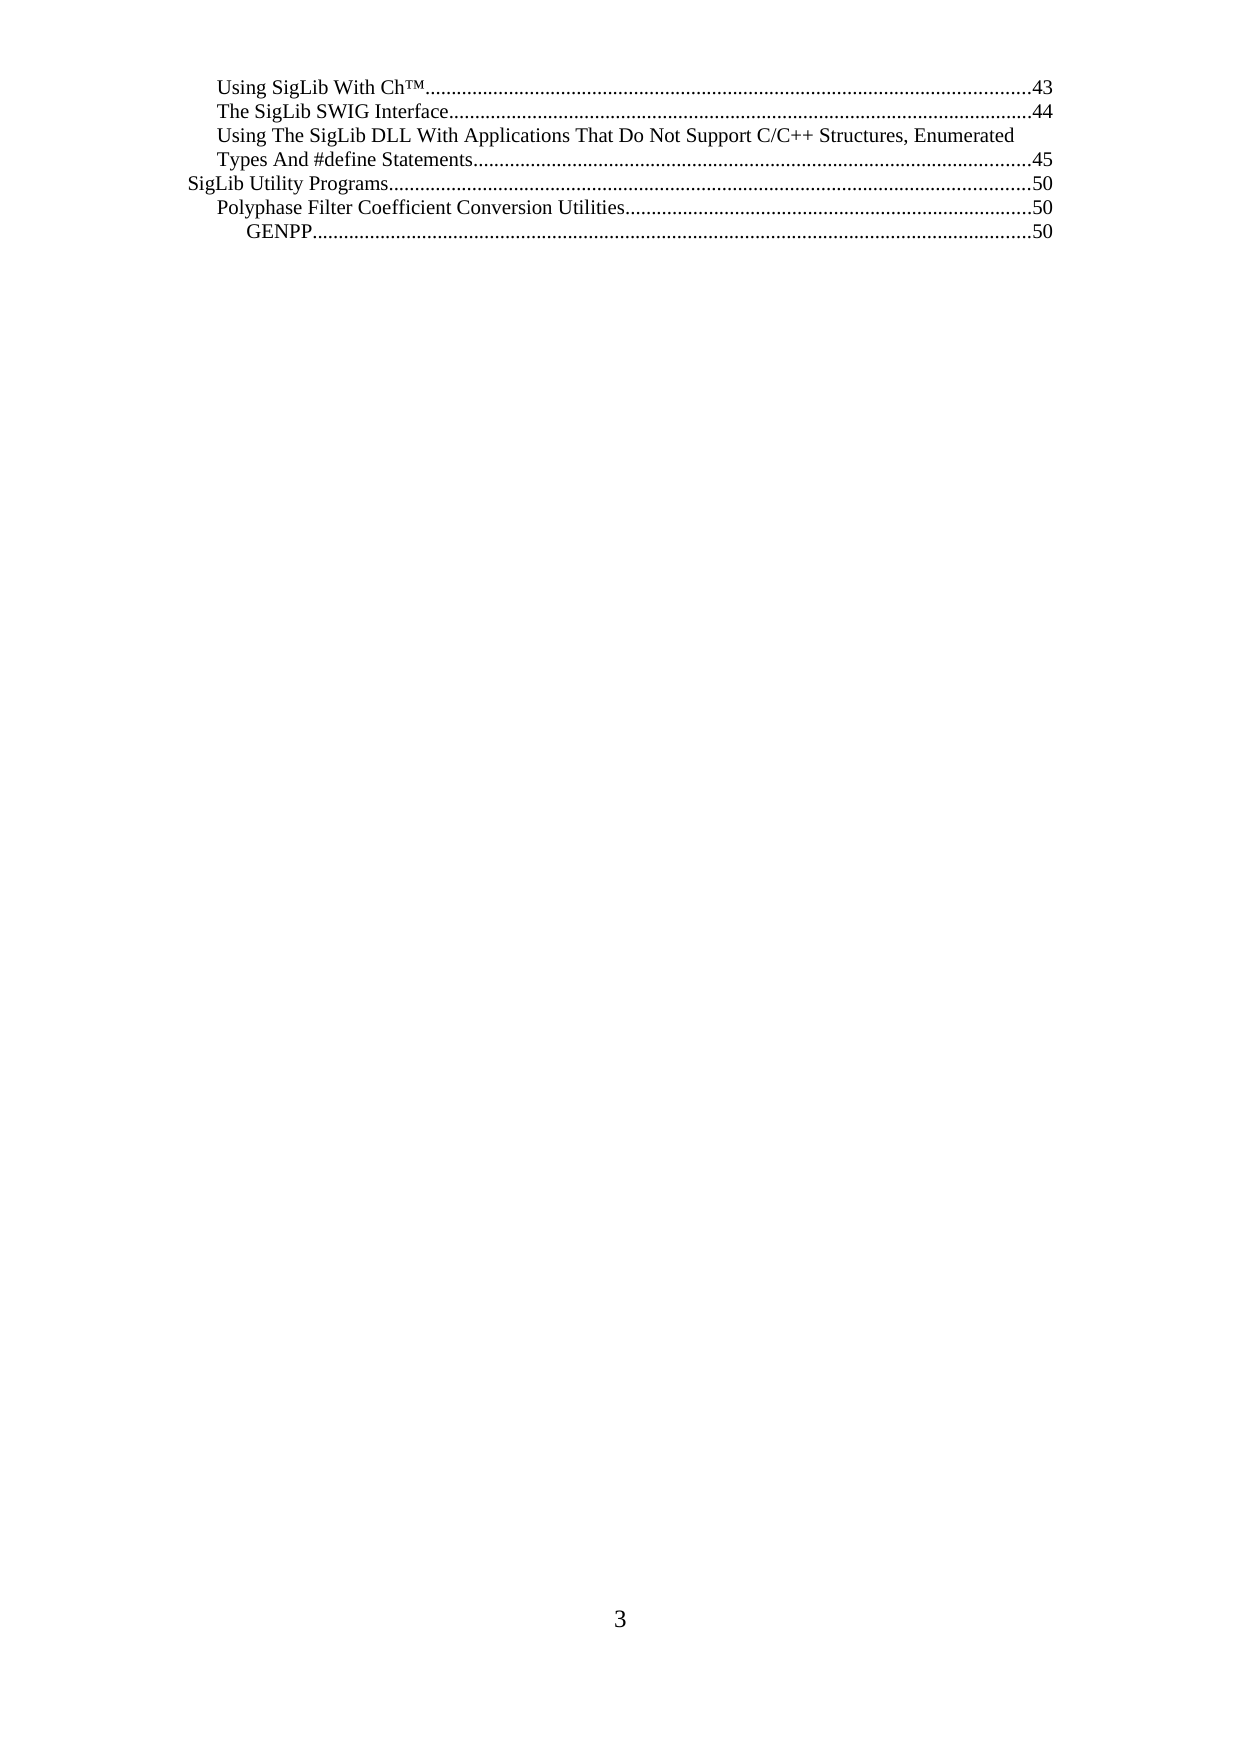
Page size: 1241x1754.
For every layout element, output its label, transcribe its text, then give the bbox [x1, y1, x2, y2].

text Polyphase Filter Coefficient Conversion Utilities 50 [217, 195, 1053, 219]
text GENPP 50 [246, 219, 1053, 243]
text Using The SigLib DLL With Applications That Do Not Support C/C++ Structures, Enumerated Types And #define Statements 45 [217, 123, 1053, 171]
text The SigLib SWIG Interface 44 [217, 99, 1053, 123]
text Using SigLib With Ch™ 43 [217, 75, 1053, 99]
text SigLib Utility Programs 50 [187, 171, 1053, 195]
